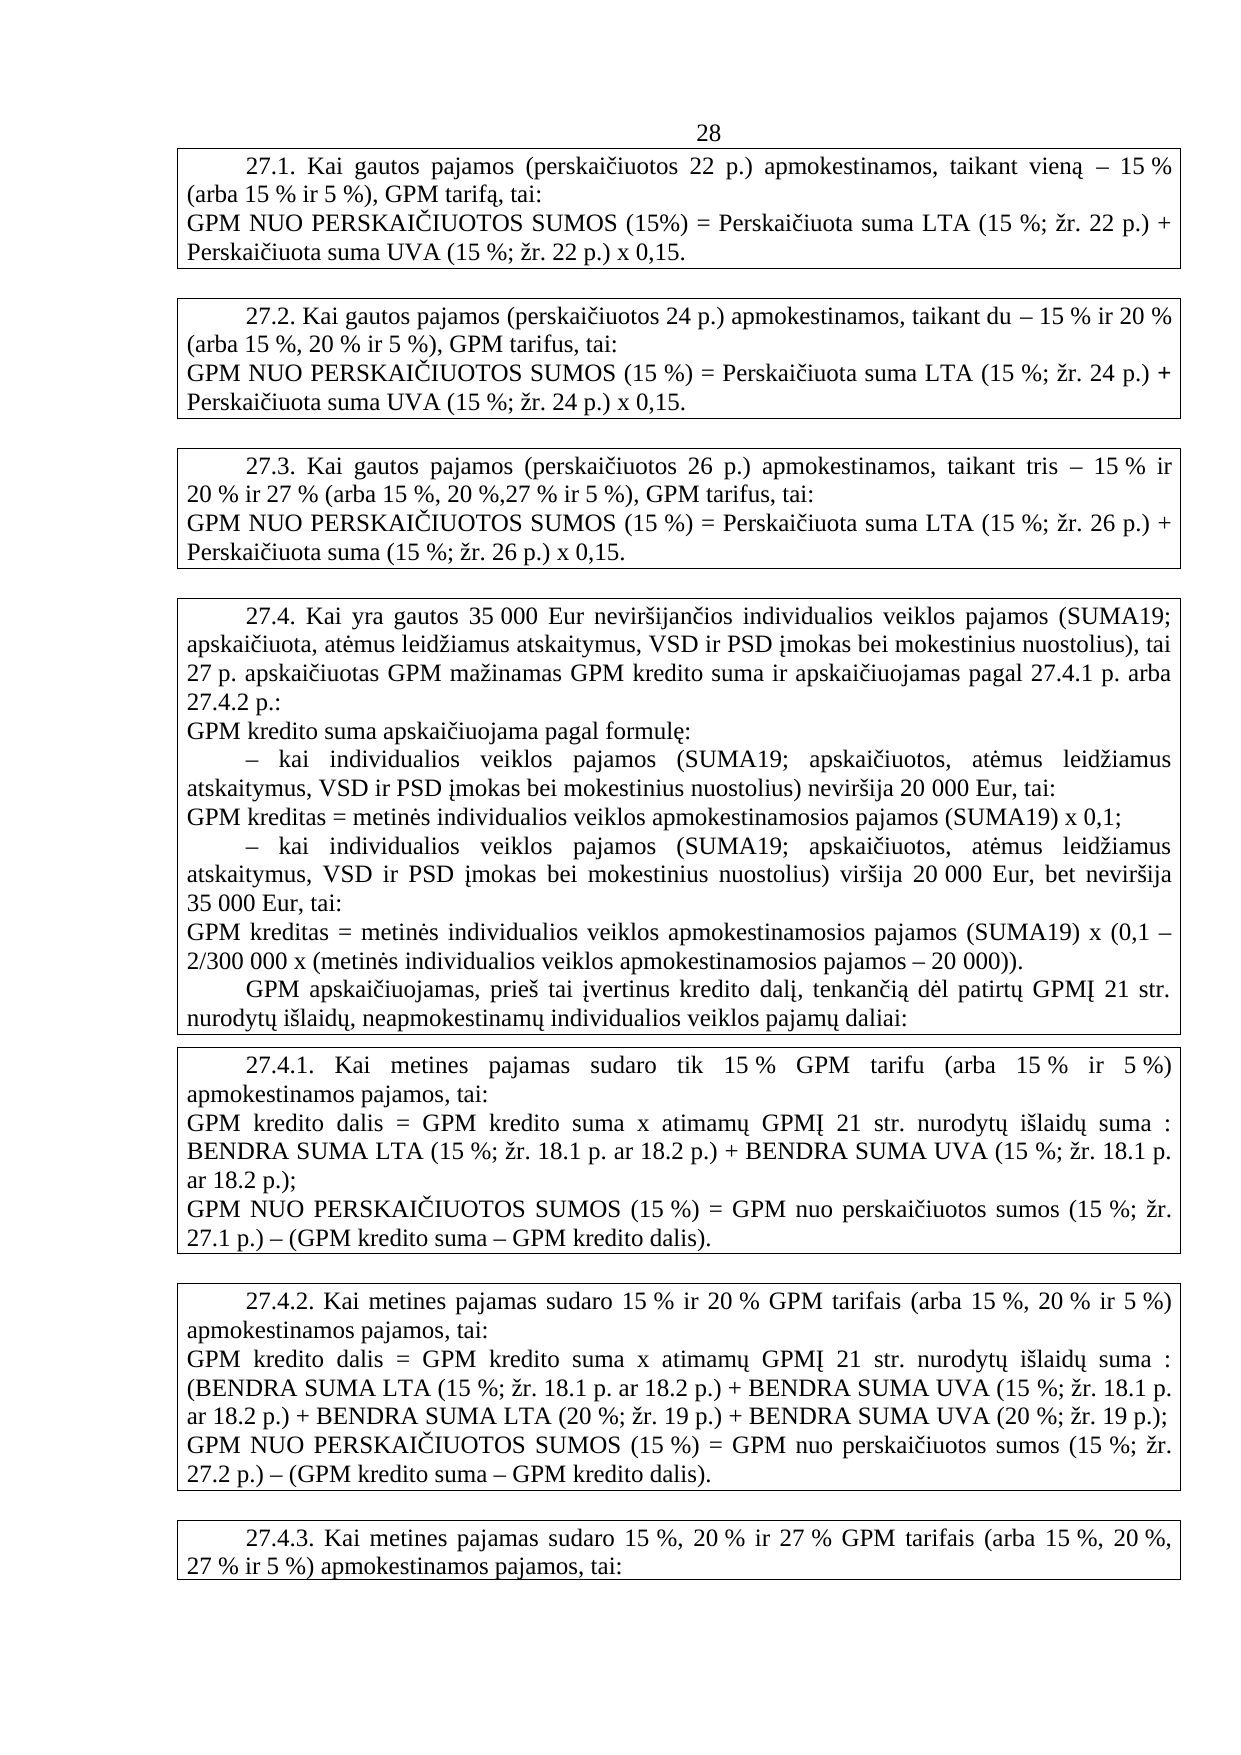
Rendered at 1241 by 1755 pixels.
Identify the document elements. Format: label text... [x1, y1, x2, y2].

text GPM kredito dalis = GPM kredito suma x atimamų GPMĮ 21 str. nurodytų išlaidų suma : (BENDRA SUMA LTA (15 %; žr. 18.1 p. ar 18.2 p.) + BENDRA SUMA UVA (15 %; žr. 18.1 p. ar 18.2 p.) + BENDRA SUMA LTA (20 %; žr. 19 p.) + BENDRA SUMA UVA (20 %; žr. 19 p.); [178, 1341, 1180, 1427]
text 27.4. Kai yra gautos 35 000 Eur neviršijančios individualios veiklos pajamos (SUMA19; apskaičiuota, atėmus leidžiamus atskaitymus, VSD ir PSD įmokas bei mokestinius nuostolius), tai 27 p. apskaičiuotas GPM mažinamas GPM kredito suma ir apskaičiuojamas pagal 27.4.1 p. arba 27.4.2 p.: [178, 599, 1180, 713]
text GPM kredito dalis = GPM kredito suma x atimamų GPMĮ 21 str. nurodytų išlaidų suma : BENDRA SUMA LTA (15 %; žr. 18.1 p. ar 18.2 p.) + BENDRA SUMA UVA (15 %; žr. 18.1 p. ar 18.2 p.); [178, 1104, 1180, 1191]
text 27.2. Kai gautos pajamos (perskaičiuotos 24 p.) apmokestinamos, taikant du – 15 % ir 20 % (arba 15 %, 20 % ir 5 %), GPM tarifus, tai: [178, 299, 1180, 355]
text GPM kreditas = metinės individualios veiklos apmokestinamosios pajamos (SUMA19) x (0,1 – 2/300 000 x (metinės individualios veiklos apmokestinamosios pajamos – 20 000)). [178, 914, 1180, 971]
text GPM NUO PERSKAIČIUOTOS SUMOS (15 %) = GPM nuo perskaičiuotos sumos (15 %; žr. 27.1 p.) – (GPM kredito suma – GPM kredito dalis). [178, 1191, 1180, 1253]
text – kai individualios veiklos pajamos (SUMA19; apskaičiuotos, atėmus leidžiamus atskaitymus, VSD ir PSD įmokas bei mokestinius nuostolius) viršija 20 000 Eur, bet neviršija 35 000 Eur, tai: [178, 828, 1180, 914]
text GPM kredito suma apskaičiuojama pagal formulę: [178, 713, 1180, 741]
text GPM NUO PERSKAIČIUOTOS SUMOS (15 %) = Perskaičiuota suma LTA (15 %; žr. 24 p.) + Perskaičiuota suma UVA (15 %; žr. 24 p.) x 0,15. [178, 355, 1180, 418]
text GPM NUO PERSKAIČIUOTOS SUMOS (15 %) = Perskaičiuota suma LTA (15 %; žr. 26 p.) + Perskaičiuota suma (15 %; žr. 26 p.) x 0,15. [178, 505, 1180, 568]
text 27.3. Kai gautos pajamos (perskaičiuotos 26 p.) apmokestinamos, taikant tris – 15 % ir 20 % ir 27 % (arba 15 %, 20 %,27 % ir 5 %), GPM tarifus, tai: [178, 449, 1180, 505]
text 27.4.1. Kai metines pajamas sudaro tik 15 % GPM tarifu (arba 15 % ir 5 %) apmokestinamos pajamos, tai: [178, 1048, 1180, 1104]
text GPM apskaičiuojamas, prieš tai įvertinus kredito dalį, tenkančią dėl patirtų GPMĮ 21 str. nurodytų išlaidų, neapmokestinamų individualios veiklos pajamų daliai: [178, 971, 1180, 1034]
text 27.1. Kai gautos pajamos (perskaičiuotos 22 p.) apmokestinamos, taikant vieną – 15 % (arba 15 % ir 5 %), GPM tarifą, tai: [178, 149, 1180, 205]
text 27.4.3. Kai metines pajamas sudaro 15 %, 20 % ir 27 % GPM tarifais (arba 15 %, 20 %, 27 % ir 5 %) apmokestinamos pajamos, tai: [178, 1521, 1180, 1579]
text – kai individualios veiklos pajamos (SUMA19; apskaičiuotos, atėmus leidžiamus atskaitymus, VSD ir PSD įmokas bei mokestinius nuostolius) neviršija 20 000 Eur, tai: [178, 741, 1180, 799]
text GPM NUO PERSKAIČIUOTOS SUMOS (15%) = Perskaičiuota suma LTA (15 %; žr. 22 p.) + Perskaičiuota suma UVA (15 %; žr. 22 p.) x 0,15. [178, 205, 1180, 268]
text GPM NUO PERSKAIČIUOTOS SUMOS (15 %) = GPM nuo perskaičiuotos sumos (15 %; žr. 27.2 p.) – (GPM kredito suma – GPM kredito dalis). [178, 1427, 1180, 1490]
text GPM kreditas = metinės individualios veiklos apmokestinamosios pajamos (SUMA19) x 0,1; [178, 799, 1180, 828]
text 27.4.2. Kai metines pajamas sudaro 15 % ir 20 % GPM tarifais (arba 15 %, 20 % ir 5 %) apmokestinamos pajamos, tai: [178, 1284, 1180, 1341]
